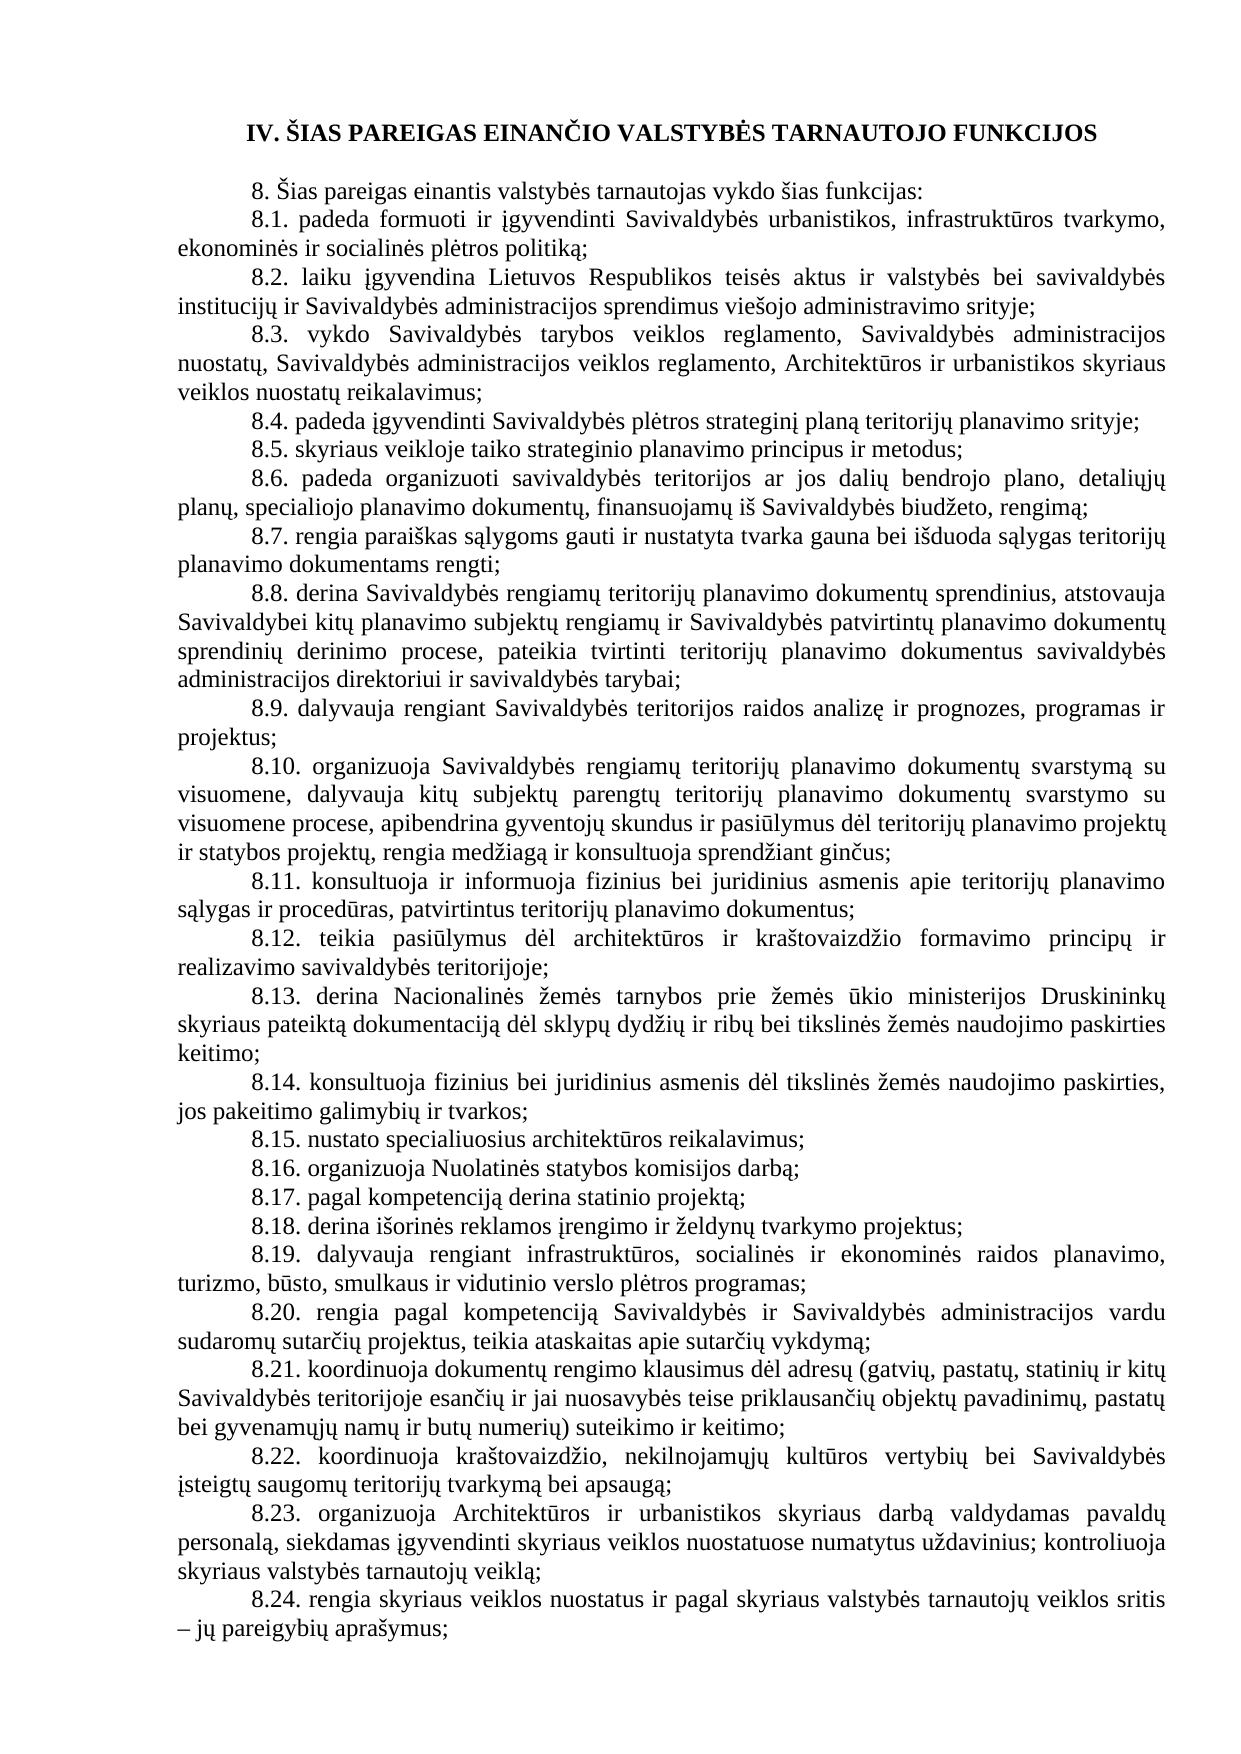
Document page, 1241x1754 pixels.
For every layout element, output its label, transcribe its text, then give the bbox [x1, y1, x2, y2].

text 8.5. skyriaus veikloje taiko strateginio planavimo principus ir metodus; [177, 434, 1167, 463]
text 8.11. konsultuoja ir informuoja fizinius bei juridinius asmenis apie teritorijų planavimo sąlygas ir procedūras, patvirtintus teritorijų planavimo dokumentus; [177, 866, 1167, 923]
text 8.10. organizuoja Savivaldybės rengiamų teritorijų planavimo dokumentų svarstymą su visuomene, dalyvauja kitų subjektų parengtų teritorijų planavimo dokumentų svarstymo su visuomene procese, apibendrina gyventojų skundus ir pasiūlymus dėl teritorijų planavimo projektų ir statybos projektų, rengia medžiagą ir konsultuoja sprendžiant ginčus; [177, 751, 1167, 866]
text 8.3. vykdo Savivaldybės tarybos veiklos reglamento, Savivaldybės administracijos nuostatų, Savivaldybės administracijos veiklos reglamento, Architektūros ir urbanistikos skyriaus veiklos nuostatų reikalavimus; [177, 319, 1167, 406]
text 8.24. rengia skyriaus veiklos nuostatus ir pagal skyriaus valstybės tarnautojų veiklos sritis – jų pareigybių aprašymus; [177, 1584, 1167, 1642]
text 8.2. laiku įgyvendina Lietuvos Respublikos teisės aktus ir valstybės bei savivaldybės institucijų ir Savivaldybės administracijos sprendimus viešojo administravimo srityje; [177, 262, 1167, 319]
text 8.4. padeda įgyvendinti Savivaldybės plėtros strateginį planą teritorijų planavimo srityje; [177, 406, 1167, 434]
text 8.16. organizuoja Nuolatinės statybos komisijos darbą; [177, 1153, 1167, 1182]
text 8.8. derina Savivaldybės rengiamų teritorijų planavimo dokumentų sprendinius, atstovauja Savivaldybei kitų planavimo subjektų rengiamų ir Savivaldybės patvirtintų planavimo dokumentų sprendinių derinimo procese, pateikia tvirtinti teritorijų planavimo dokumentus savivaldybės administracijos direktoriui ir savivaldybės tarybai; [177, 578, 1167, 693]
text IV. ŠIAS PAREIGAS EINANČIO VALSTYBĖS TARNAUTOJO FUNKCIJOS [177, 118, 1167, 147]
text 8.21. koordinuoja dokumentų rengimo klausimus dėl adresų (gatvių, pastatų, statinių ir kitų Savivaldybės teritorijoje esančių ir jai nuosavybės teise priklausančių objektų pavadinimų, pastatų bei gyvenamųjų namų ir butų numerių) suteikimo ir keitimo; [177, 1354, 1167, 1441]
text 8.23. organizuoja Architektūros ir urbanistikos skyriaus darbą valdydamas pavaldų personalą, siekdamas įgyvendinti skyriaus veiklos nuostatuose numatytus uždavinius; kontroliuoja skyriaus valstybės tarnautojų veiklą; [177, 1498, 1167, 1584]
text 8.7. rengia paraiškas sąlygoms gauti ir nustatyta tvarka gauna bei išduoda sąlygas teritorijų planavimo dokumentams rengti; [177, 521, 1167, 578]
text 8.18. derina išorinės reklamos įrengimo ir želdynų tvarkymo projektus; [177, 1211, 1167, 1239]
text 8.1. padeda formuoti ir įgyvendinti Savivaldybės urbanistikos, infrastruktūros tvarkymo, ekonominės ir socialinės plėtros politiką; [177, 204, 1167, 262]
text 8.19. dalyvauja rengiant infrastruktūros, socialinės ir ekonominės raidos planavimo, turizmo, būsto, smulkaus ir vidutinio verslo plėtros programas; [177, 1239, 1167, 1297]
text 8. Šias pareigas einantis valstybės tarnautojas vykdo šias funkcijas: [177, 176, 1167, 204]
text 8.20. rengia pagal kompetenciją Savivaldybės ir Savivaldybės administracijos vardu sudaromų sutarčių projektus, teikia ataskaitas apie sutarčių vykdymą; [177, 1297, 1167, 1354]
text 8.22. koordinuoja kraštovaizdžio, nekilnojamųjų kultūros vertybių bei Savivaldybės įsteigtų saugomų teritorijų tvarkymą bei apsaugą; [177, 1441, 1167, 1498]
text 8.6. padeda organizuoti savivaldybės teritorijos ar jos dalių bendrojo plano, detaliųjų planų, specialiojo planavimo dokumentų, finansuojamų iš Savivaldybės biudžeto, rengimą; [177, 463, 1167, 521]
text 8.17. pagal kompetenciją derina statinio projektą; [177, 1182, 1167, 1211]
text 8.14. konsultuoja fizinius bei juridinius asmenis dėl tikslinės žemės naudojimo paskirties, jos pakeitimo galimybių ir tvarkos; [177, 1067, 1167, 1124]
text 8.12. teikia pasiūlymus dėl architektūros ir kraštovaizdžio formavimo principų ir realizavimo savivaldybės teritorijoje; [177, 923, 1167, 981]
text 8.15. nustato specialiuosius architektūros reikalavimus; [177, 1124, 1167, 1153]
text 8.13. derina Nacionalinės žemės tarnybos prie žemės ūkio ministerijos Druskininkų skyriaus pateiktą dokumentaciją dėl sklypų dydžių ir ribų bei tikslinės žemės naudojimo paskirties keitimo; [177, 981, 1167, 1067]
text 8.9. dalyvauja rengiant Savivaldybės teritorijos raidos analizę ir prognozes, programas ir projektus; [177, 693, 1167, 751]
